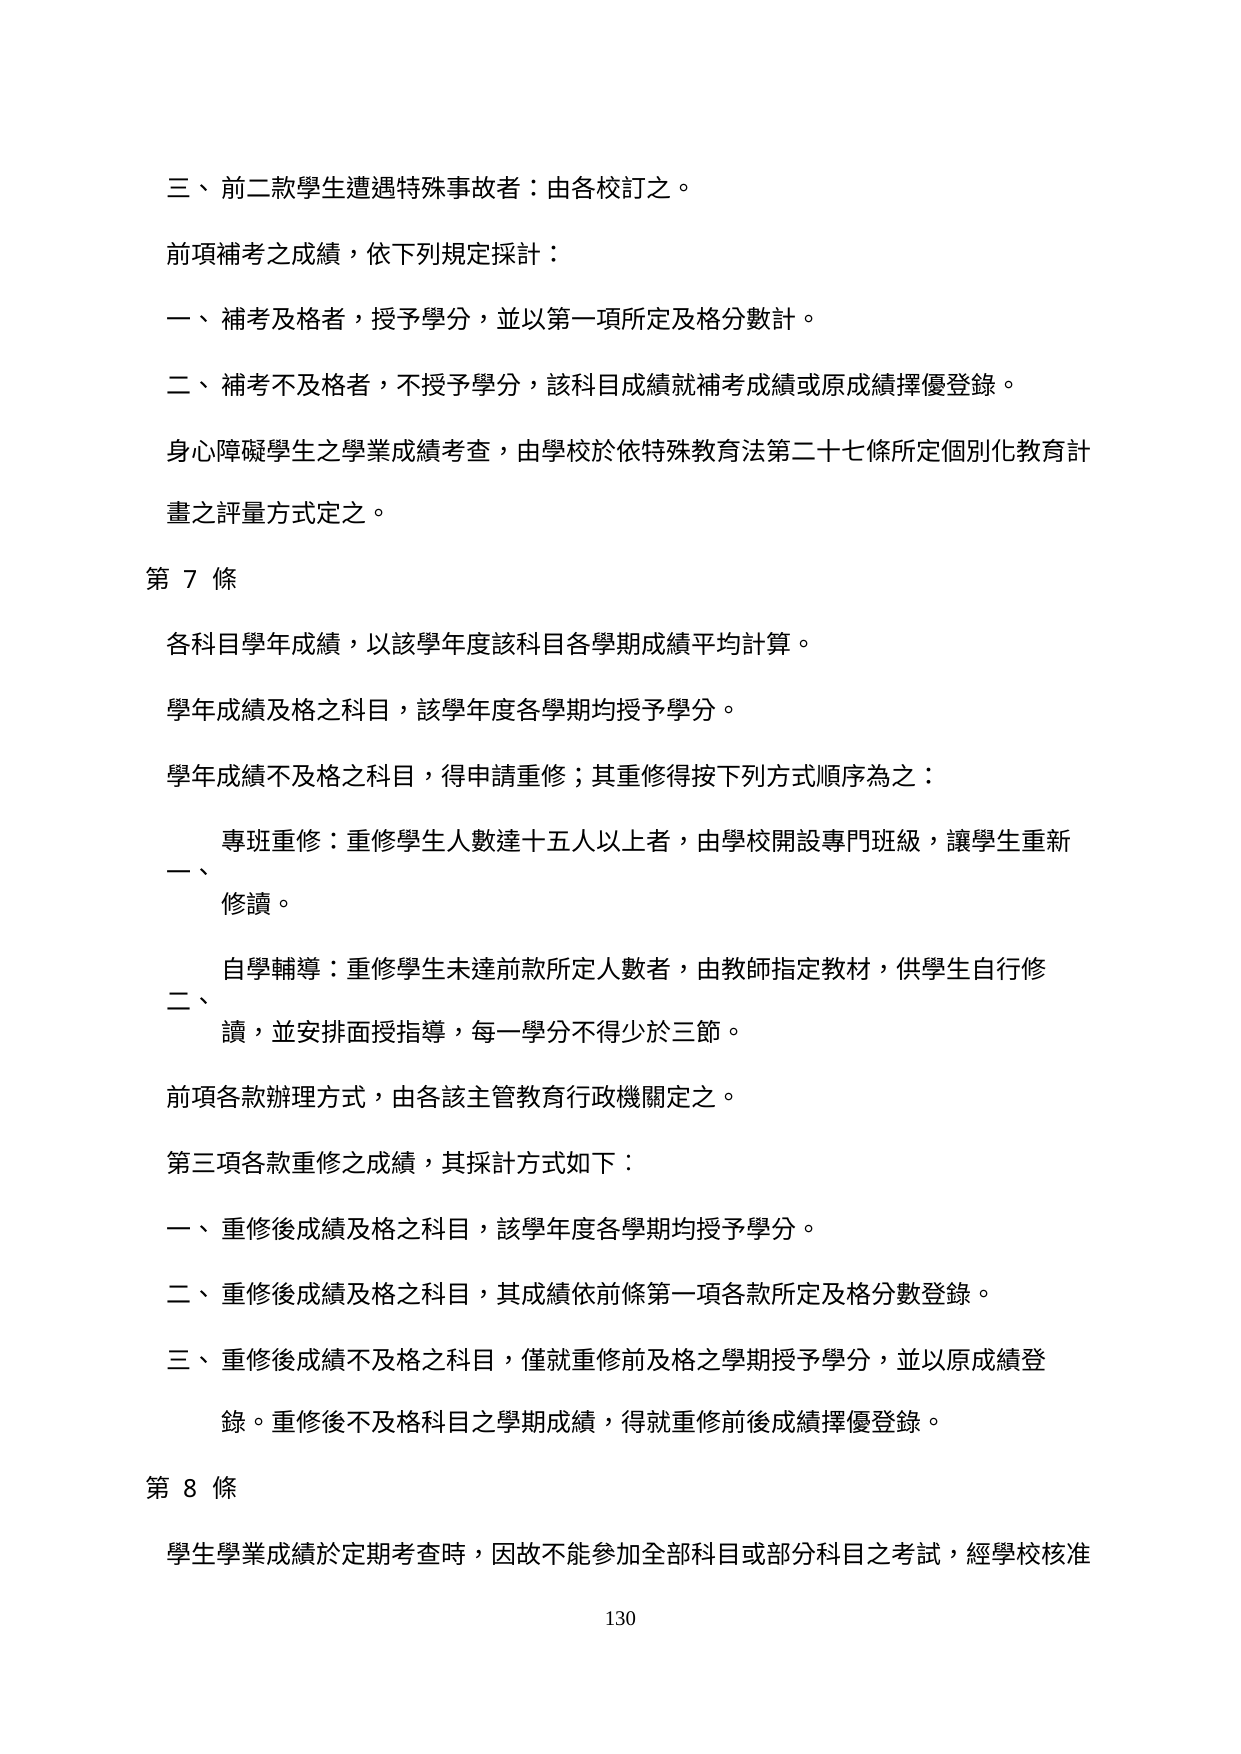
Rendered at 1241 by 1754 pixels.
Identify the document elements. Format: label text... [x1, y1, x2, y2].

table_cell [143, 1053, 164, 1118]
table_cell 三、 [164, 144, 220, 209]
table_cell 重修後成績不及格之科目，僅就重修前及格之學期授予學分，並以原成績登錄。重修後不及格科目之學期成績，得就重修前後成績擇優登錄。 [220, 1315, 1097, 1443]
table_cell [143, 275, 164, 340]
table_cell 身心障礙學生之學業成績考查，由學校於依特殊教育法第二十七條所定個別化教育計畫之評量方式定之。 [164, 406, 1097, 534]
table_cell 補考及格者，授予學分，並以第一項所定及格分數計。 [220, 275, 1097, 340]
table_cell 學年成績及格之科目，該學年度各學期均授予學分。 [164, 665, 1097, 731]
table_cell 三、 [164, 1315, 220, 1443]
table_cell [143, 209, 164, 275]
table_cell 一、 [164, 1184, 220, 1250]
table_cell 前項各款辦理方式，由各該主管教育行政機關定之。 [164, 1053, 1097, 1118]
table_cell 學生學業成績於定期考查時，因故不能參加全部科目或部分科目之考試，經學校核准 [164, 1509, 1097, 1575]
table_cell [143, 1315, 164, 1443]
table_cell 自學輔導：重修學生未達前款所定人數者，由教師指定教材，供學生自行修讀，並安排面授指導，每一學分不得少於三節。 [220, 925, 1097, 1053]
table_cell [143, 144, 164, 209]
table_cell 學年成績不及格之科目，得申請重修；其重修得按下列方式順序為之： [164, 731, 1097, 797]
table_cell 前二款學生遭遇特殊事故者：由各校訂之。 [220, 144, 1097, 209]
table_cell 二、 [164, 340, 220, 406]
table_cell 各科目學年成績，以該學年度該科目各學期成績平均計算。 [164, 600, 1097, 665]
table_cell [143, 665, 164, 731]
table_cell 一、 [164, 797, 220, 925]
table_cell [143, 406, 164, 534]
table_cell 一、 [164, 275, 220, 340]
table_cell [143, 600, 164, 665]
table_cell [143, 797, 164, 925]
table_cell [143, 340, 164, 406]
table_cell 第 8 條 [143, 1444, 1097, 1509]
table_cell [143, 1119, 164, 1184]
table_cell [143, 1184, 164, 1250]
table_cell [143, 925, 164, 1053]
table_cell 第三項各款重修之成績，其採計方式如下︰ [164, 1119, 1097, 1184]
table_cell [143, 1509, 164, 1575]
table_cell 重修後成績及格之科目，該學年度各學期均授予學分。 [220, 1184, 1097, 1250]
table_cell 補考不及格者，不授予學分，該科目成績就補考成績或原成績擇優登錄。 [220, 340, 1097, 406]
table_cell [143, 731, 164, 797]
table_cell 專班重修：重修學生人數達十五人以上者，由學校開設專門班級，讓學生重新修讀。 [220, 797, 1097, 925]
table_cell 第 7 條 [143, 534, 1097, 600]
table_cell 二、 [164, 925, 220, 1053]
table_cell [143, 1250, 164, 1315]
table_cell 二、 [164, 1250, 220, 1315]
table_cell 重修後成績及格之科目，其成績依前條第一項各款所定及格分數登錄。 [220, 1250, 1097, 1315]
table_cell 前項補考之成績，依下列規定採計： [164, 209, 1097, 275]
